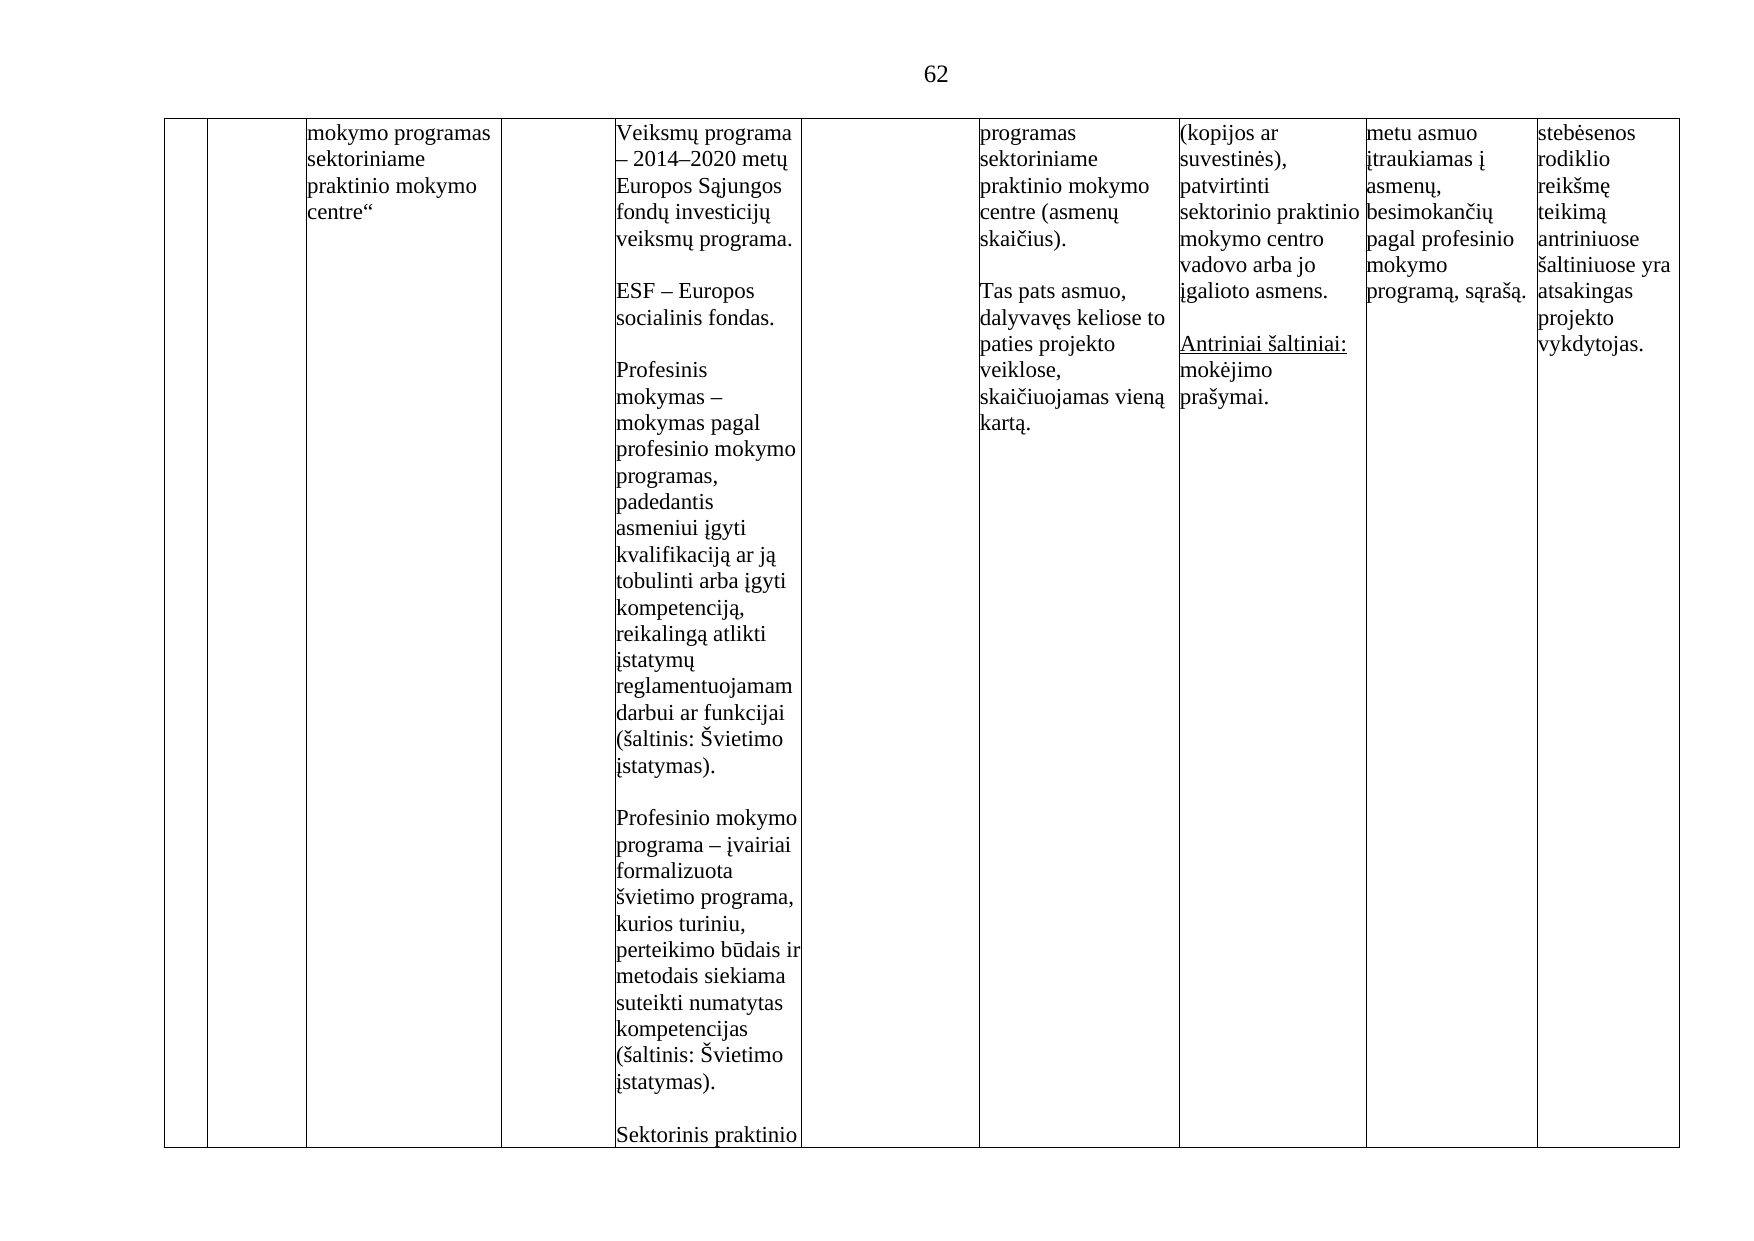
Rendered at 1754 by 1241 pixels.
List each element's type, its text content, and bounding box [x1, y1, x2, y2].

table_cell [208, 119, 306, 1147]
table_cell stebėsenos rodiklio reikšmę teikimą antriniuose šaltiniuose yra atsakingas projekto vykdytojas. [1538, 119, 1679, 1147]
table_cell mokymo programas sektoriniame praktinio mokymo centre“ [307, 119, 501, 1147]
table_cell Veiksmų programa – 2014–2020 metų Europos Sąjungos fondų investicijų veiksmų programa. ESF – Europos socialinis fondas. Profesinis mokymas – mokymas pagal profesinio mokymo programas, padedantis asmeniui įgyti kvalifikaciją ar ją tobulinti arba įgyti kompetenciją, reikalingą atlikti įstatymų reglamentuojamam darbui ar funkcijai (šaltinis: Švietimo įstatymas). Profesinio mokymo programa – įvairiai formalizuota švietimo programa, kurios turiniu, perteikimo būdais ir metodais siekiama suteikti numatytas kompetencijas (šaltinis: Švietimo įstatymas). Sektorinis praktinio [616, 119, 801, 1147]
table_cell (kopijos ar suvestinės), patvirtinti sektorinio praktinio mokymo centro vadovo arba jo įgalioto asmens. Antriniai šaltiniai: mokėjimo prašymai. [1180, 119, 1366, 1147]
table_cell [802, 119, 979, 1147]
table_cell [165, 119, 207, 1147]
table_cell metu asmuo įtraukiamas į asmenų, besimokančių pagal profesinio mokymo programą, sąrašą. [1367, 119, 1537, 1147]
table_cell [502, 119, 615, 1147]
table_cell programas sektoriniame praktinio mokymo centre (asmenų skaičius). Tas pats asmuo, dalyvavęs keliose to paties projekto veiklose, skaičiuojamas vieną kartą. [980, 119, 1179, 1147]
